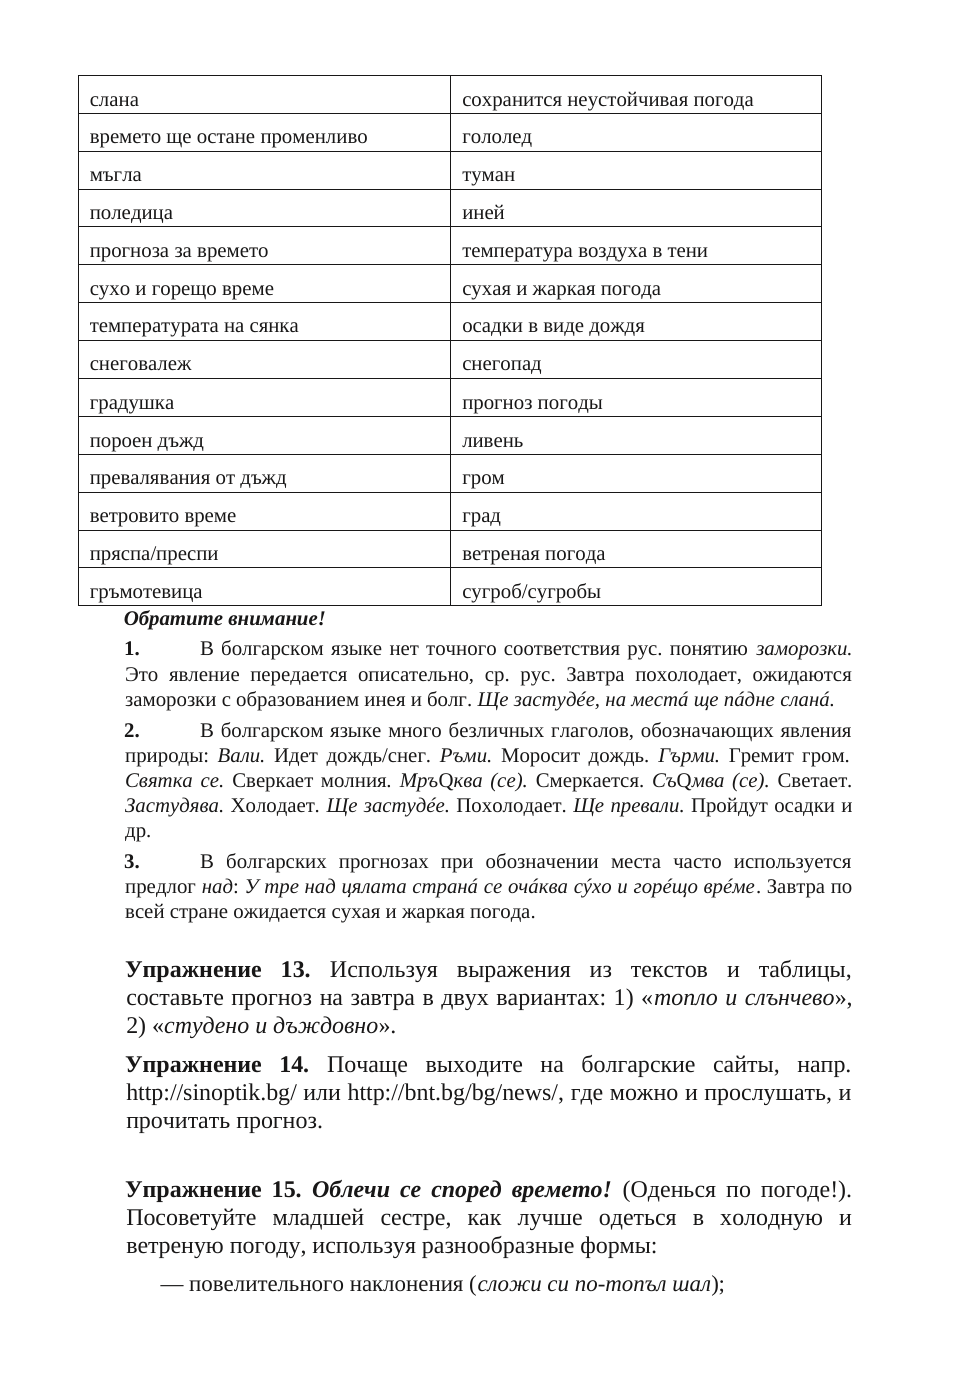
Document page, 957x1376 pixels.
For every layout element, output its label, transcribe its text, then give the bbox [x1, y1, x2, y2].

table_cell пороен дъжд [79, 417, 450, 454]
table_cell температура воздуха в тени [451, 227, 821, 264]
table_cell град [451, 493, 821, 529]
table_cell гръмотевица [79, 568, 450, 605]
table_cell туман [451, 152, 821, 188]
table_cell гололед [451, 114, 821, 151]
table_cell прогноз погоды [451, 379, 821, 416]
table_cell превалявания от дъжд [79, 455, 450, 492]
table_cell слана [79, 76, 450, 113]
text Упражнение 15. Облечи се според времето! (Оденься по погоде!). Посоветуйте младшей сестре, как лучше одеться в холодную и ветреную погоду, используя разнообразные формы: [125, 1175, 852, 1259]
list В болгарском языке нет точного соответствия рус. понятию заморозки. Это явление передается описательно, ср. рус. Завтра похолодает, ожидаются заморозки с образованием инея и болг. Ще застудéе, на местá ще пáдне сланá. [124, 636, 852, 711]
table_cell ливень [451, 417, 821, 454]
table_cell снеговалеж [79, 341, 450, 378]
table_cell ветровито време [79, 493, 450, 529]
text Упражнение 14. Почаще выходите на болгарские сайты, напр. http://sinoptik.bg/ или http://bnt.bg/bg/news/, где можно и прослушать, и прочитать прогноз. [125, 1050, 852, 1134]
table_cell температурата на сянка [79, 303, 450, 340]
table_cell иней [451, 190, 821, 226]
table_cell мъгла [79, 152, 450, 188]
table_cell прогноза за времето [79, 227, 450, 264]
table_cell поледица [79, 190, 450, 226]
table_cell сохранится неустойчивая погода [451, 76, 821, 113]
table_cell сухая и жаркая погода [451, 265, 821, 302]
table_cell пряспа/преспи [79, 531, 450, 567]
table_cell сухо и горещо време [79, 265, 450, 302]
text Обратите внимание! [123, 606, 857, 630]
table_cell осадки в виде дождя [451, 303, 821, 340]
table_cell снегопад [451, 341, 821, 378]
table_cell градушка [79, 379, 450, 416]
list В болгарских прогнозах при обозначении места часто используется предлог над: У тре над цялата странá се очáква сýхо и горéщо врéме. Завтра по всей стране ожидается сухая и жаркая погода. [124, 848, 852, 923]
text Упражнение 13. Используя выражения из текстов и таблицы, составьте прогноз на завтра в двух вариантах: 1) «топло и слънчево», 2) «студено и дъждовно». [125, 955, 852, 1038]
table_cell сугроб/сугробы [451, 568, 821, 605]
table_cell времето ще остане променливо [79, 114, 450, 151]
list В болгарском языке много безличных глаголов, обозначающих явления природы: Вали. Идет дождь/снег. Ръми. Моросит дождь. Гърми. Гремит гром. Святка се. Сверкает молния. МръQква (се). Смеркается. СъQмва (се). Светает. Застудява. Холодает. Ще застудéе. Похолодает. Ще превали. Пройдут осадки и др. [124, 717, 852, 842]
text — повелительного наклонения (сложи си по-топъл шал); [160, 1270, 852, 1297]
table_cell ветреная погода [451, 531, 821, 567]
table_cell гром [451, 455, 821, 492]
